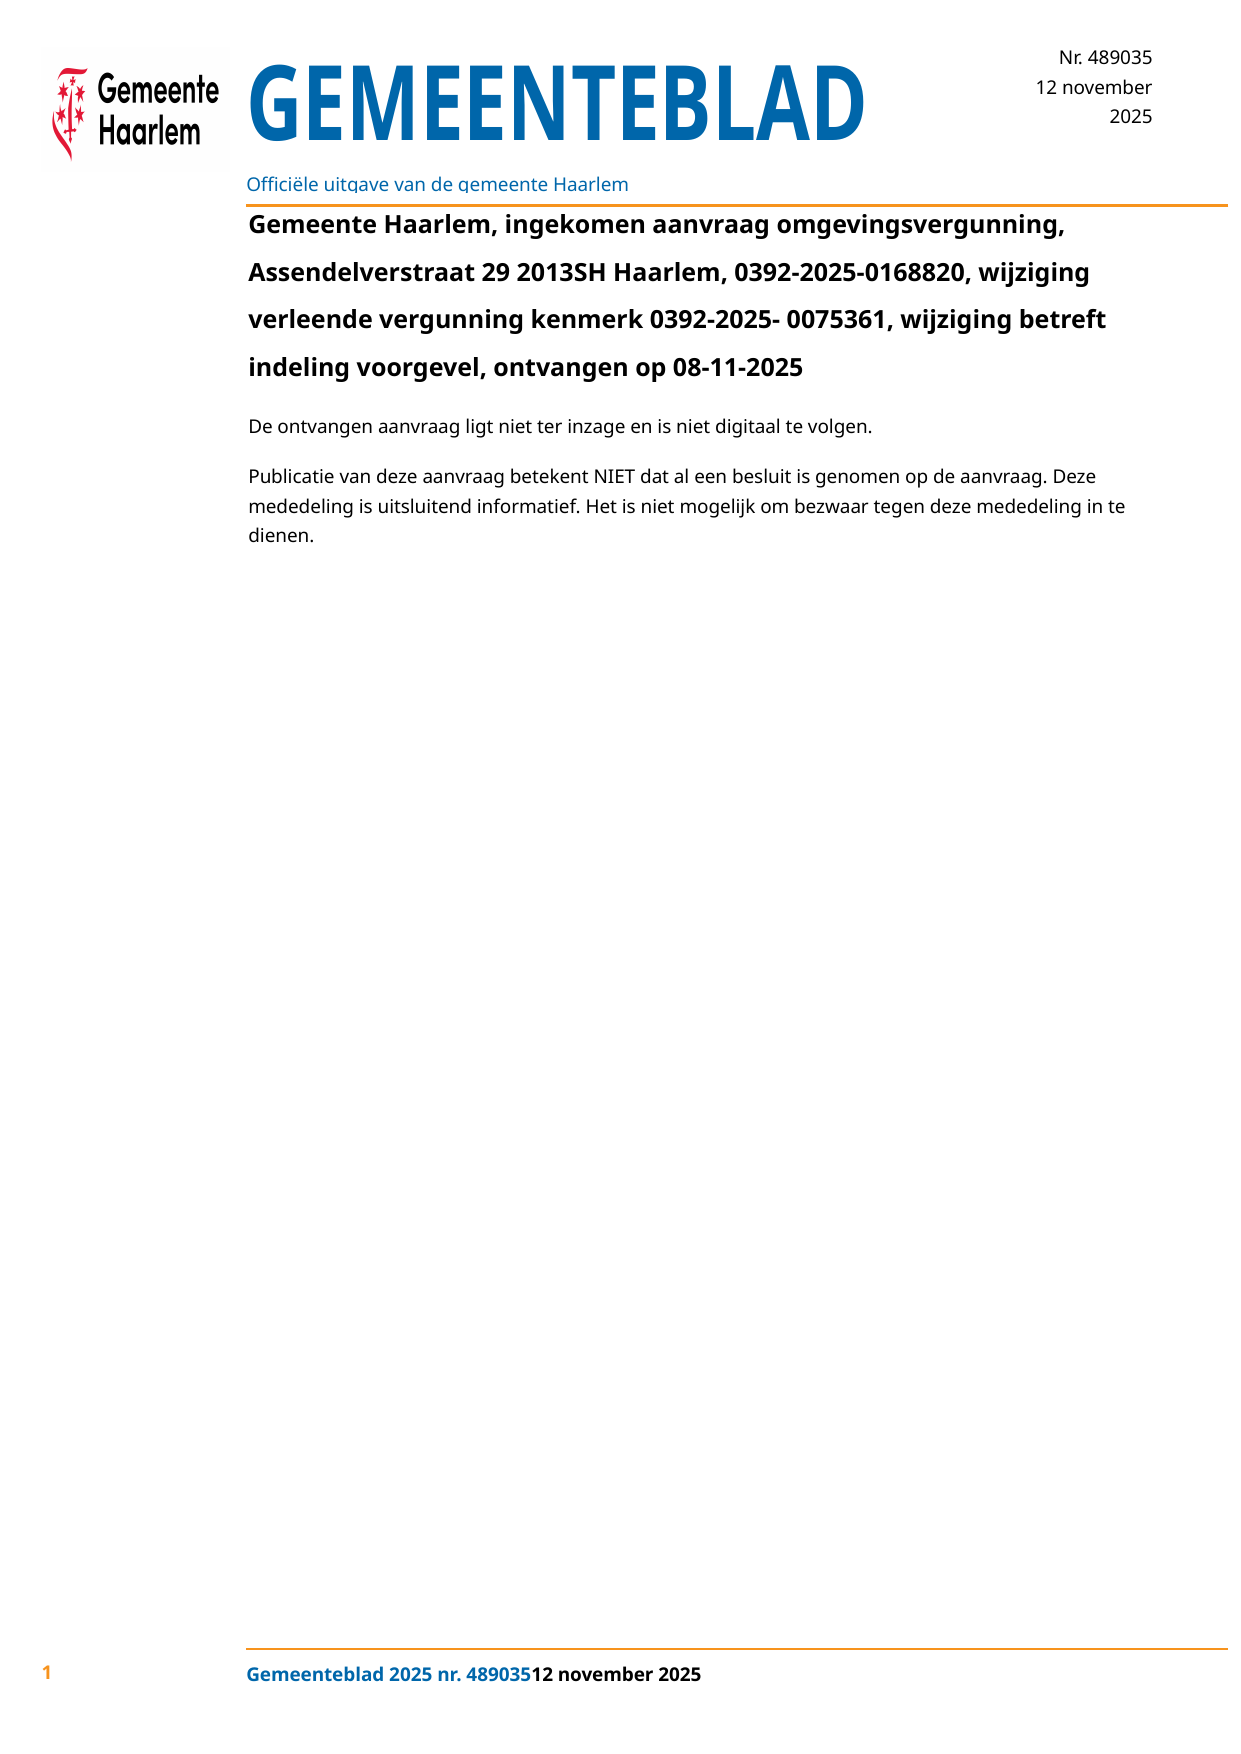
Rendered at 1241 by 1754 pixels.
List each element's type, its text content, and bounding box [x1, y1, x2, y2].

picture [41, 47, 231, 172]
text De ontvangen aanvraag ligt niet ter inzage en is niet digitaal te volgen. [248, 413, 1152, 439]
text Publicatie van deze aanvraag betekent NIET dat al een besluit is genomen op de aanvraag. Deze mededeling is uitsluitend informatief. Het is niet mogelijk om bezwaar tegen deze mededeling in te dienen. [248, 463, 1152, 548]
text Gemeente Haarlem, ingekomen aanvraag omgevingsvergunning, Assendelverstraat 29 2013SH Haarlem, 0392-2025-0168820, wijziging verleende vergunning kenmerk 0392-2025- 0075361, wijziging betreft indeling voorgevel, ontvangen op 08-11-2025 [248, 207, 1152, 384]
